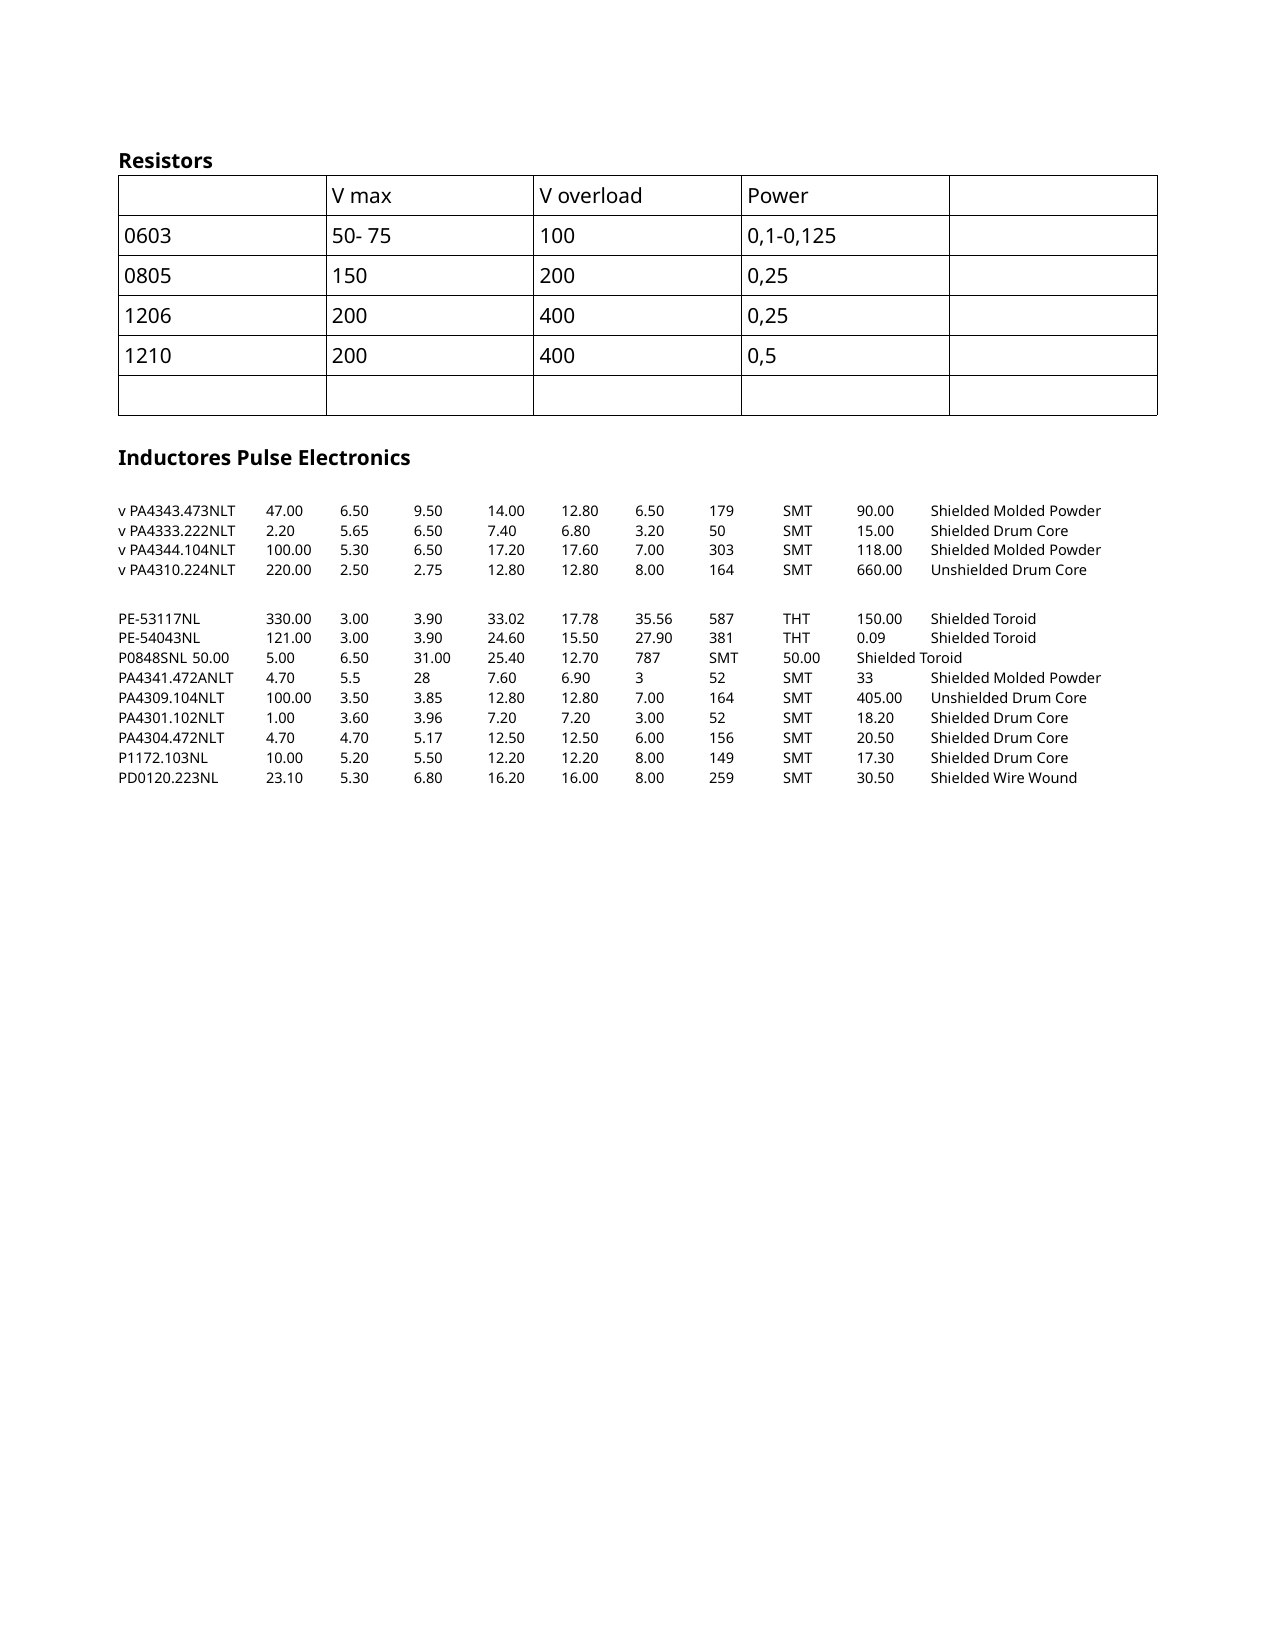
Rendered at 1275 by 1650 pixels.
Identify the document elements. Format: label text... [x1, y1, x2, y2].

table_cell 0,1-0,125 [742, 216, 949, 255]
table_cell 0603 [119, 216, 326, 255]
table_cell 200 [534, 256, 741, 295]
table_cell 400 [534, 336, 741, 375]
table_cell 50- 75 [327, 216, 533, 255]
table_cell [950, 216, 1157, 255]
table_cell [742, 376, 949, 415]
table_cell [950, 296, 1157, 335]
text PA4341.472ANLT 4.70 5.5 28 7.60 6.90 3 52 SMT 33 Shielded Molded Powder [118, 668, 1157, 688]
text v PA4310.224NLT 220.00 2.50 2.75 12.80 12.80 8.00 164 SMT 660.00 Unshielded Drum Core [118, 560, 1157, 580]
text P1172.103NL 10.00 5.20 5.50 12.20 12.20 8.00 149 SMT 17.30 Shielded Drum Core [118, 748, 1157, 768]
text v PA4344.104NLT 100.00 5.30 6.50 17.20 17.60 7.00 303 SMT 118.00 Shielded Molded Powder [118, 540, 1157, 560]
table_cell 1206 [119, 296, 326, 335]
table_cell 0,25 [742, 256, 949, 295]
text PA4301.102NLT 1.00 3.60 3.96 7.20 7.20 3.00 52 SMT 18.20 Shielded Drum Core [118, 708, 1157, 728]
table_cell 200 [327, 336, 533, 375]
table_cell [534, 376, 741, 415]
text v PA4343.473NLT 47.00 6.50 9.50 14.00 12.80 6.50 179 SMT 90.00 Shielded Molded Powder [118, 500, 1157, 520]
table_cell [950, 376, 1157, 415]
table_cell [119, 376, 326, 415]
table_cell 200 [327, 296, 533, 335]
table_header V overload [534, 176, 741, 215]
table_header Power [742, 176, 949, 215]
text Resistors [118, 147, 1157, 175]
table_cell 0805 [119, 256, 326, 295]
table_header [950, 176, 1157, 215]
table_cell 1210 [119, 336, 326, 375]
table_header [119, 176, 326, 215]
text Inductores Pulse Electronics [118, 443, 1157, 472]
table_header V max [327, 176, 533, 215]
table_cell 100 [534, 216, 741, 255]
text PE-54043NL 121.00 3.00 3.90 24.60 15.50 27.90 381 THT 0.09 Shielded Toroid [118, 628, 1157, 648]
table_cell [327, 376, 533, 415]
text PA4304.472NLT 4.70 4.70 5.17 12.50 12.50 6.00 156 SMT 20.50 Shielded Drum Core [118, 728, 1157, 748]
text v PA4333.222NLT 2.20 5.65 6.50 7.40 6.80 3.20 50 SMT 15.00 Shielded Drum Core [118, 520, 1157, 540]
table_cell 150 [327, 256, 533, 295]
text P0848SNL 50.00 5.00 6.50 31.00 25.40 12.70 787 SMT 50.00 Shielded Toroid [118, 648, 1157, 668]
text PA4309.104NLT 100.00 3.50 3.85 12.80 12.80 7.00 164 SMT 405.00 Unshielded Drum Core [118, 688, 1157, 708]
table_cell 0,5 [742, 336, 949, 375]
text PE-53117NL 330.00 3.00 3.90 33.02 17.78 35.56 587 THT 150.00 Shielded Toroid [118, 608, 1157, 628]
table_cell [950, 256, 1157, 295]
table_cell 400 [534, 296, 741, 335]
text PD0120.223NL 23.10 5.30 6.80 16.20 16.00 8.00 259 SMT 30.50 Shielded Wire Wound [118, 768, 1157, 787]
table_cell 0,25 [742, 296, 949, 335]
table_cell [950, 336, 1157, 375]
